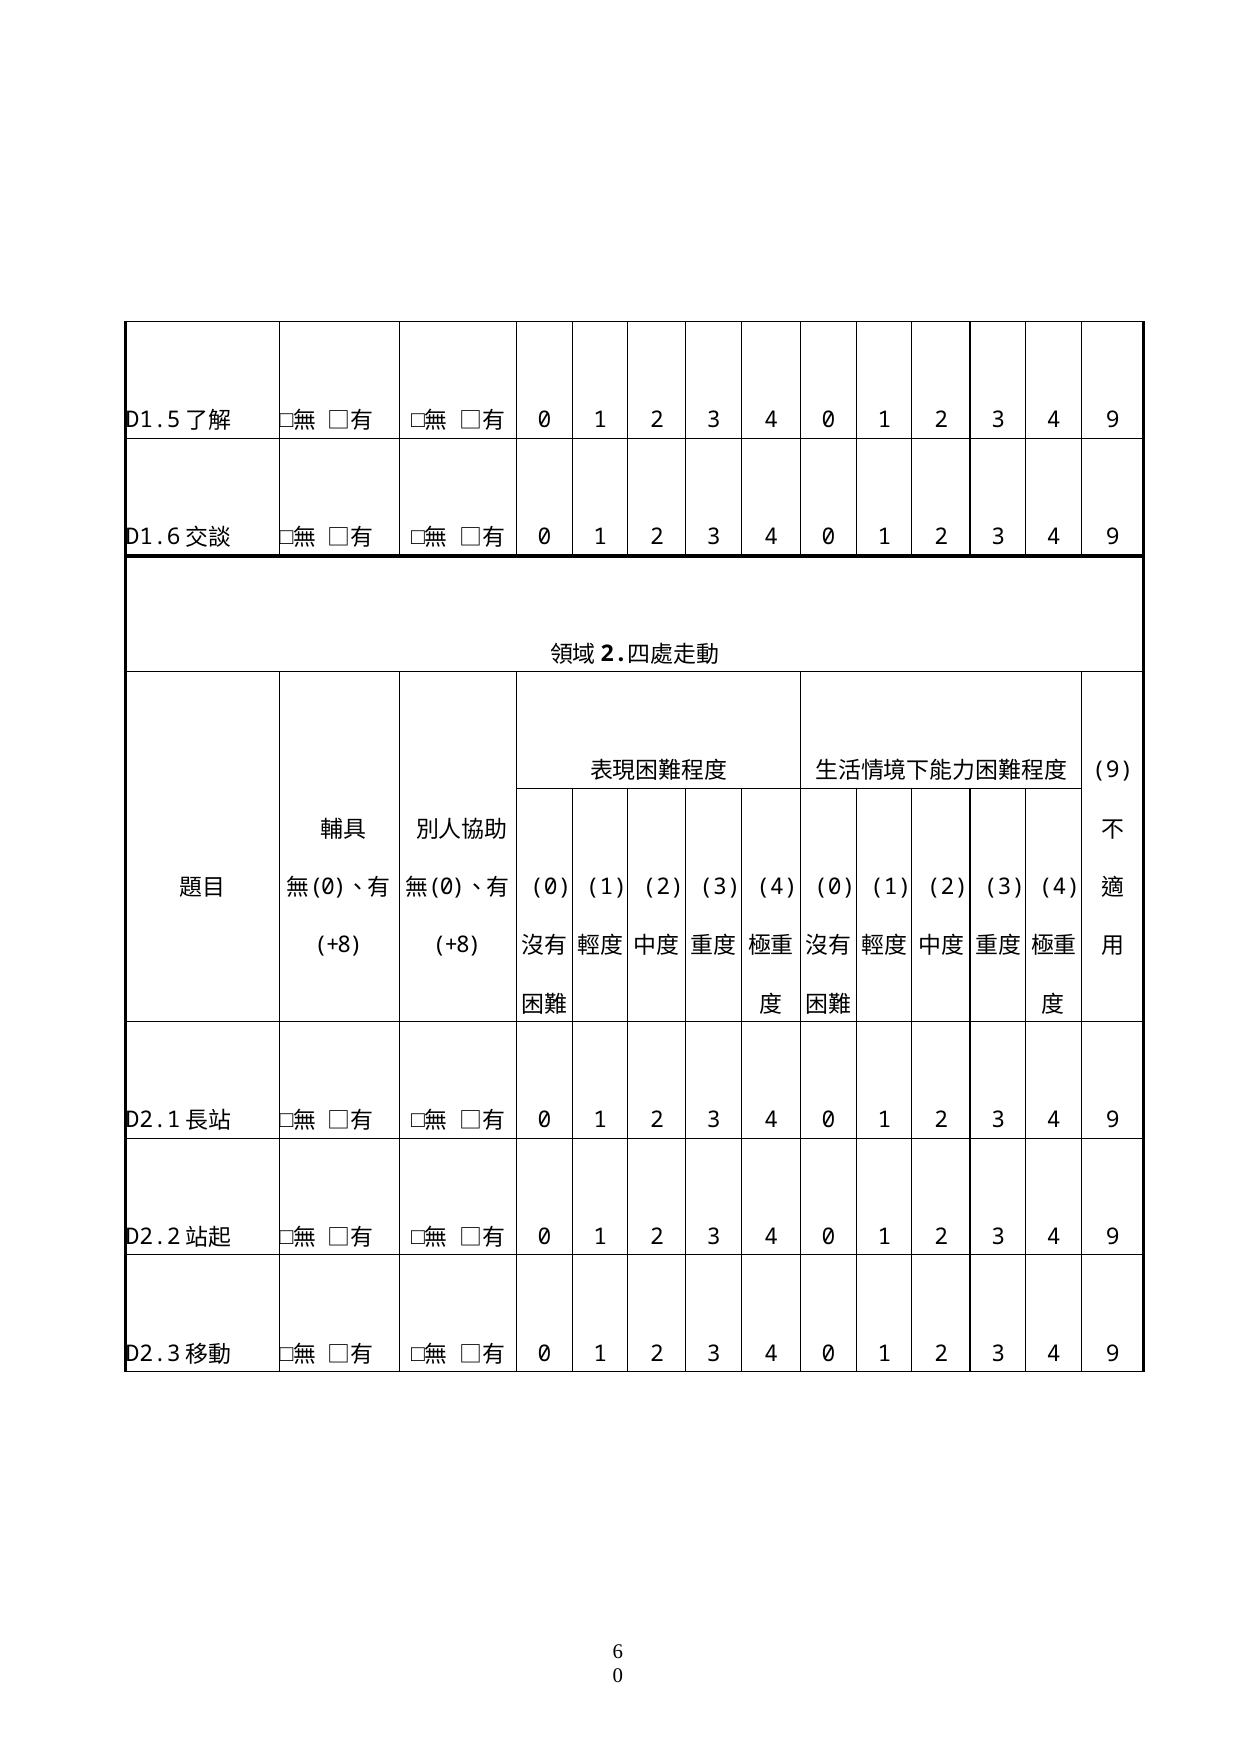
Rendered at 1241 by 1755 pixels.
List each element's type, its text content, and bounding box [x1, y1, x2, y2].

table_cell 3 [971, 439, 1025, 554]
table_cell 9 [1082, 322, 1142, 438]
table_cell 4 [742, 1139, 800, 1254]
table_cell 4 [1026, 1022, 1081, 1138]
table_cell 0 [801, 1139, 856, 1254]
table_cell 輔具 無(0)、有(+8) [280, 672, 399, 1021]
table_cell D2.3移動 [127, 1255, 279, 1371]
table_cell 2 [628, 439, 685, 554]
table_cell 9 [1082, 439, 1142, 554]
table_cell 4 [742, 322, 800, 438]
table_cell D1.6交談 [127, 439, 279, 554]
table_cell 3 [686, 1139, 741, 1254]
table_cell 4 [1026, 322, 1081, 438]
table_cell [97, 321, 124, 438]
table_cell (1) 輕度 [857, 789, 911, 1021]
table_cell 領域2.四處走動 [127, 558, 1142, 671]
table_cell □無 □有 [280, 1022, 399, 1138]
table_cell 3 [971, 1255, 1025, 1371]
table_cell 0 [801, 322, 856, 438]
table_cell 1 [573, 322, 627, 438]
table_cell 1 [573, 439, 627, 554]
table_cell 3 [686, 322, 741, 438]
table_cell 生活情境下能力困難程度 [801, 672, 1081, 788]
table_cell 3 [686, 1022, 741, 1138]
table_cell 2 [912, 439, 969, 554]
table_cell (0) 沒有困難 [801, 789, 856, 1021]
table_cell 9 [1082, 1255, 1142, 1371]
table_cell 1 [857, 322, 911, 438]
table_cell 3 [971, 322, 1025, 438]
table_cell 0 [517, 1255, 572, 1371]
table_cell □無 □有 [280, 1139, 399, 1254]
table_cell [97, 1138, 124, 1254]
table_cell 0 [801, 1022, 856, 1138]
table_cell [97, 1021, 124, 1138]
table_cell [97, 438, 124, 554]
table_cell 0 [801, 1255, 856, 1371]
table_cell □無 □有 [400, 1022, 516, 1138]
table_cell 1 [857, 1255, 911, 1371]
table_cell 0 [517, 322, 572, 438]
table_cell 3 [686, 1255, 741, 1371]
table_cell 0 [517, 1022, 572, 1138]
table_cell □無 □有 [280, 322, 399, 438]
table_cell [97, 554, 124, 671]
table_cell 2 [628, 1022, 685, 1138]
table_cell □無 □有 [280, 1255, 399, 1371]
table_cell (3) 重度 [971, 789, 1025, 1021]
table_cell 1 [573, 1255, 627, 1371]
table_cell 9 [1082, 1139, 1142, 1254]
table_cell 3 [971, 1139, 1025, 1254]
table_cell 2 [628, 322, 685, 438]
table_cell 3 [686, 439, 741, 554]
table_cell 1 [573, 1139, 627, 1254]
table_cell (4) 極重度 [1026, 789, 1081, 1021]
table_cell 0 [517, 1139, 572, 1254]
table_cell 2 [628, 1255, 685, 1371]
table_cell [97, 788, 124, 1021]
table_cell 2 [912, 322, 969, 438]
table_cell □無 □有 [400, 1255, 516, 1371]
table_cell 4 [742, 439, 800, 554]
table_cell [97, 671, 124, 788]
table_cell □無 □有 [280, 439, 399, 554]
table_cell D2.1長站 [127, 1022, 279, 1138]
table_cell 4 [742, 1255, 800, 1371]
table_cell [97, 1254, 124, 1371]
table_cell (4) 極重度 [742, 789, 800, 1021]
table_cell 4 [1026, 439, 1081, 554]
table_cell (3) 重度 [686, 789, 741, 1021]
table_cell 4 [742, 1022, 800, 1138]
table_cell 題目 [127, 672, 279, 1021]
table_cell □無 □有 [400, 1139, 516, 1254]
table_cell (9) 不 適 用 [1082, 672, 1142, 1021]
table_cell 0 [517, 439, 572, 554]
table_cell 1 [573, 1022, 627, 1138]
table_cell □無 □有 [400, 322, 516, 438]
table_cell 表現困難程度 [517, 672, 800, 788]
table_cell 2 [912, 1139, 969, 1254]
table_cell 1 [857, 1022, 911, 1138]
table_cell 2 [912, 1022, 969, 1138]
table_cell 9 [1082, 1022, 1142, 1138]
table_cell □無 □有 [400, 439, 516, 554]
table_cell 1 [857, 1139, 911, 1254]
table_cell 0 [801, 439, 856, 554]
table_cell 2 [628, 1139, 685, 1254]
table_cell (2) 中度 [912, 789, 969, 1021]
table_cell 3 [971, 1022, 1025, 1138]
table_cell 2 [912, 1255, 969, 1371]
table_cell (1) 輕度 [573, 789, 627, 1021]
table_cell 1 [857, 439, 911, 554]
table_cell D2.2站起 [127, 1139, 279, 1254]
table_cell (2) 中度 [628, 789, 685, 1021]
table_cell D1.5了解 [127, 322, 279, 438]
table_cell 4 [1026, 1139, 1081, 1254]
table_cell 別人協助 無(0)、有(+8) [400, 672, 516, 1021]
table_cell 4 [1026, 1255, 1081, 1371]
table_cell (0) 沒有困難 [517, 789, 572, 1021]
